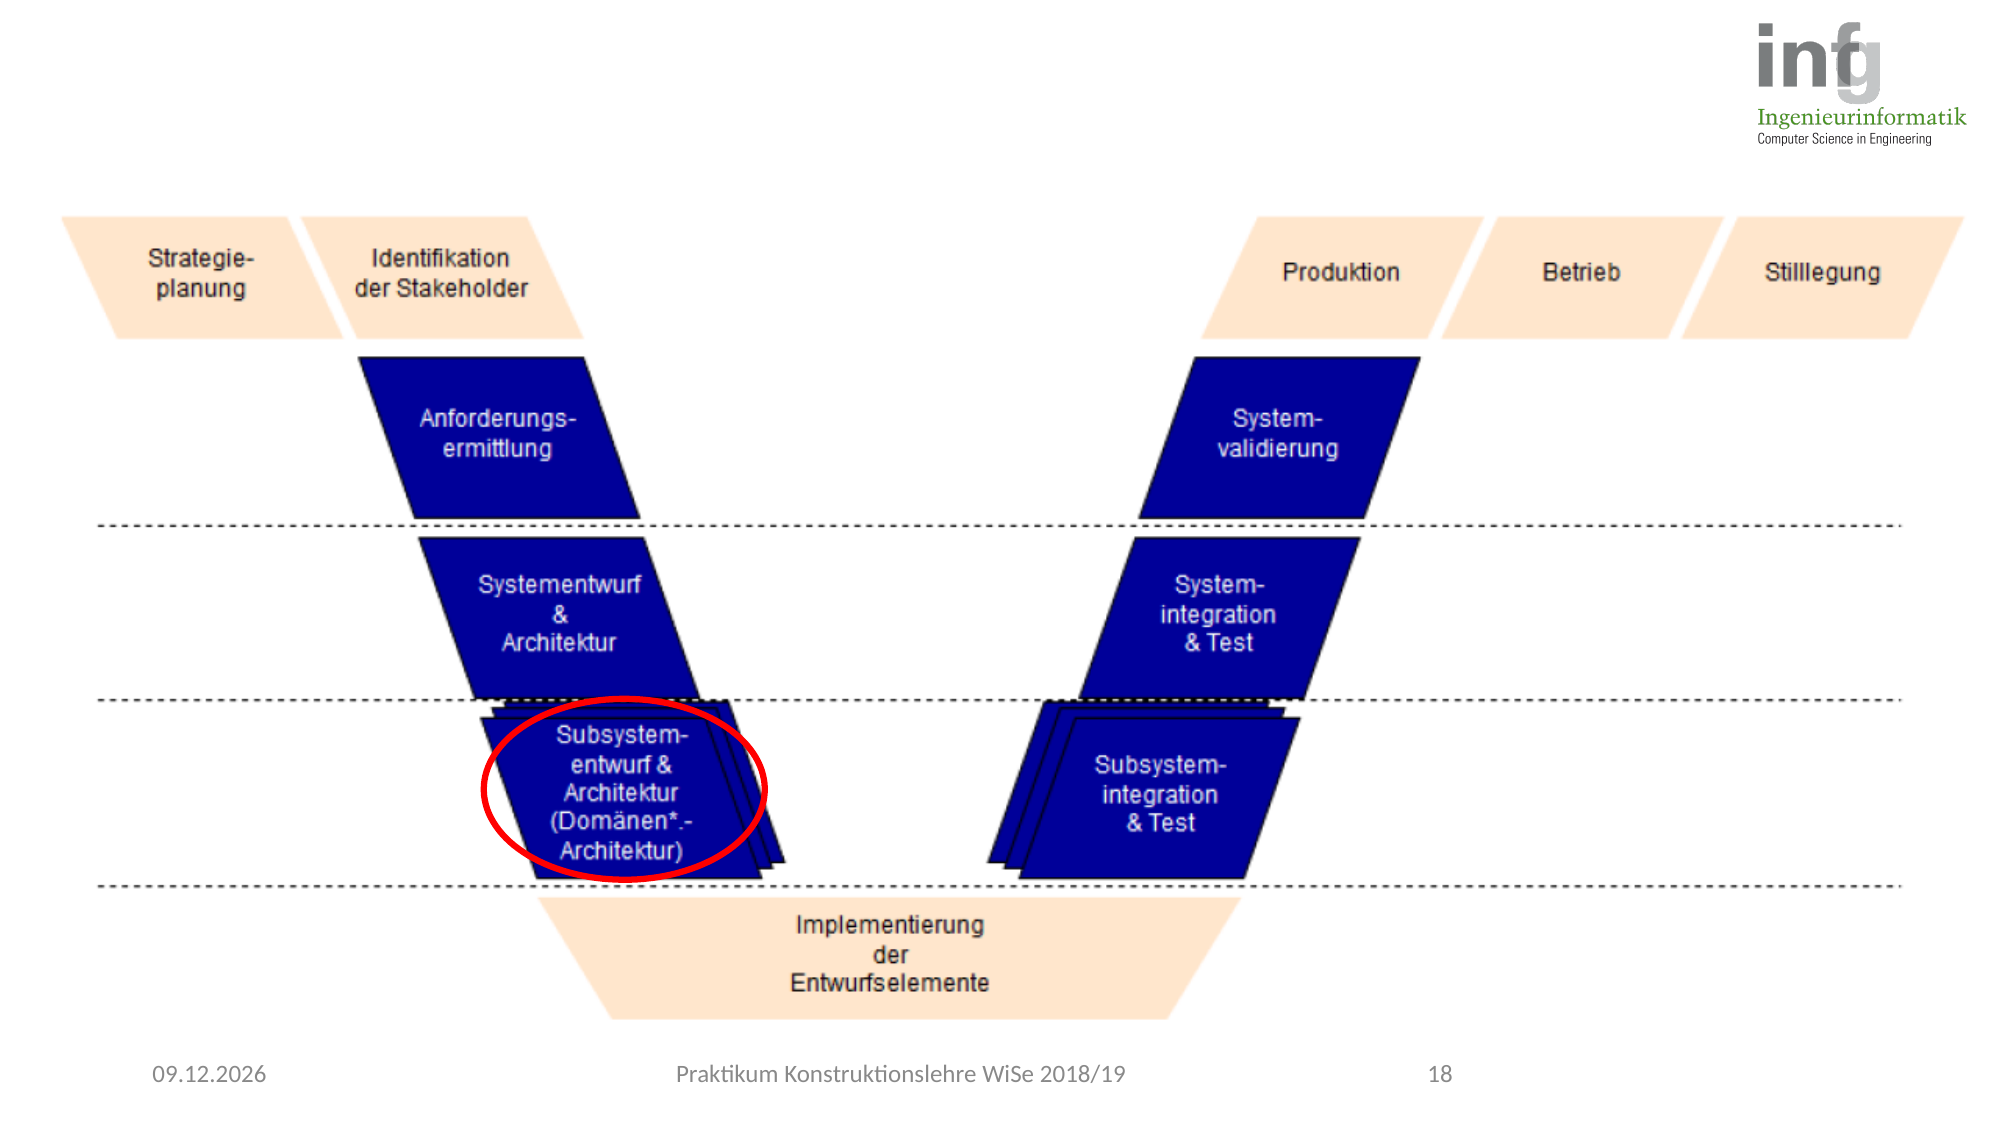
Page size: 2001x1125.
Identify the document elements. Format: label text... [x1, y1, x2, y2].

text_box Praktikum Konstruktionslehre WiSe 2018/19 [403, 1042, 1400, 1103]
picture [42, 155, 1982, 1059]
text_box 19 [1412, 1042, 1863, 1103]
text_box 20.02.2019 [137, 1042, 403, 1103]
